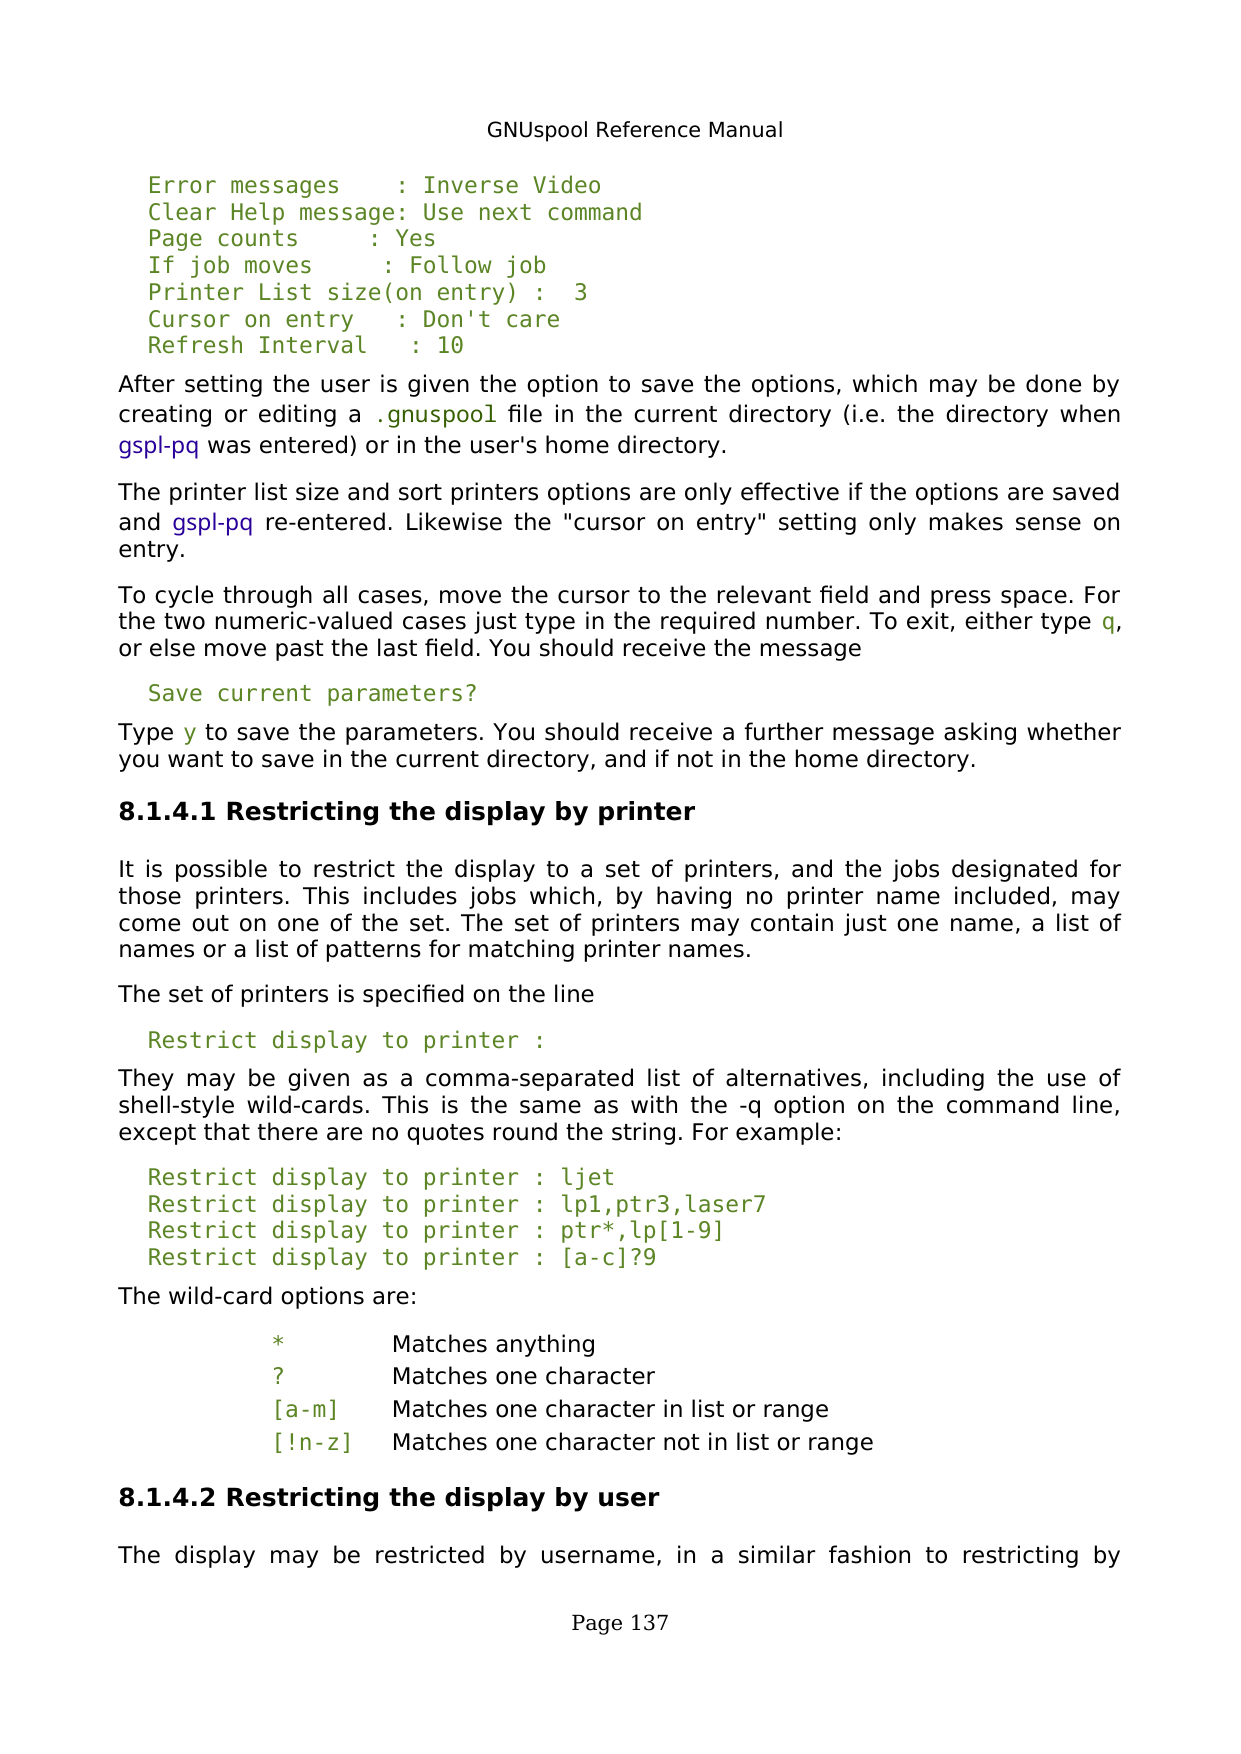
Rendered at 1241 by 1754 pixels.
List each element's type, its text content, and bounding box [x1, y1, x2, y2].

text The display may be restricted by username, in a similar fashion to restricting by [118, 1542, 1122, 1569]
text To cycle through all cases, move the cursor to the relevant field and press space. For the two numeric-valued cases just type in the required number. To exit, either type q, or else move past the last field. You should receive the message [118, 582, 1122, 662]
text Restrict display to printer : ljet Restrict display to printer : lp1,ptr3,laser7 Restrict display to printer : ptr*,lp[1-9] Restrict display to printer : [a-c]?9 [148, 1164, 1122, 1271]
text The printer list size and sort printers options are only effective if the options are saved and gspl-pq re-entered. Likewise the "cursor on entry" setting only makes sense on entry. [118, 479, 1122, 563]
text If job moves : Follow job [148, 252, 1122, 279]
text It is possible to restrict the display to a set of printers, and the jobs designated for those printers. This includes jobs which, by having no printer name included, may come out on one of the set. The set of printers may contain just one name, a list of names or a list of patterns for matching printer names. [118, 856, 1122, 963]
text Page counts : Yes [148, 225, 1122, 252]
table_header * [268, 1328, 389, 1361]
text Clear Help message: Use next command [148, 199, 1122, 225]
text Error messages : Inverse Video [148, 172, 1122, 199]
table_header Matches anything [389, 1328, 890, 1361]
text The set of printers is specified on the line [118, 982, 1122, 1008]
table_cell [a-m] [268, 1393, 389, 1426]
text They may be given as a comma-separated list of alternatives, including the use of shell-style wild-cards. This is the same as with the -q option on the command line, except that there are no quotes round the string. For example: [118, 1065, 1122, 1146]
subtitle Restricting the display by printer [118, 797, 1122, 827]
text Type y to save the parameters. You should receive a further message asking whether you want to save in the current directory, and if not in the home directory. [118, 719, 1122, 772]
table_cell Matches one character [389, 1361, 890, 1393]
table_cell [!n-z] [268, 1426, 389, 1458]
table_cell ? [268, 1361, 389, 1393]
table_cell Matches one character in list or range [389, 1393, 890, 1426]
text After setting the user is given the option to save the options, which may be done by creating or editing a .gnuspool file in the current directory (i.e. the directory when gspl-pq was entered) or in the user's home directory. [118, 371, 1122, 460]
table_cell Matches one character not in list or range [389, 1426, 890, 1458]
text Refresh Interval : 10 [148, 332, 1122, 359]
text Save current parameters? [148, 680, 1122, 707]
text Cursor on entry : Don't care [148, 306, 1122, 332]
text Printer List size(on entry) : 3 [148, 279, 1122, 306]
text Restrict display to printer : [148, 1027, 1122, 1053]
text The wild-card options are: [118, 1283, 1122, 1309]
subtitle Restricting the display by user [118, 1483, 1122, 1513]
